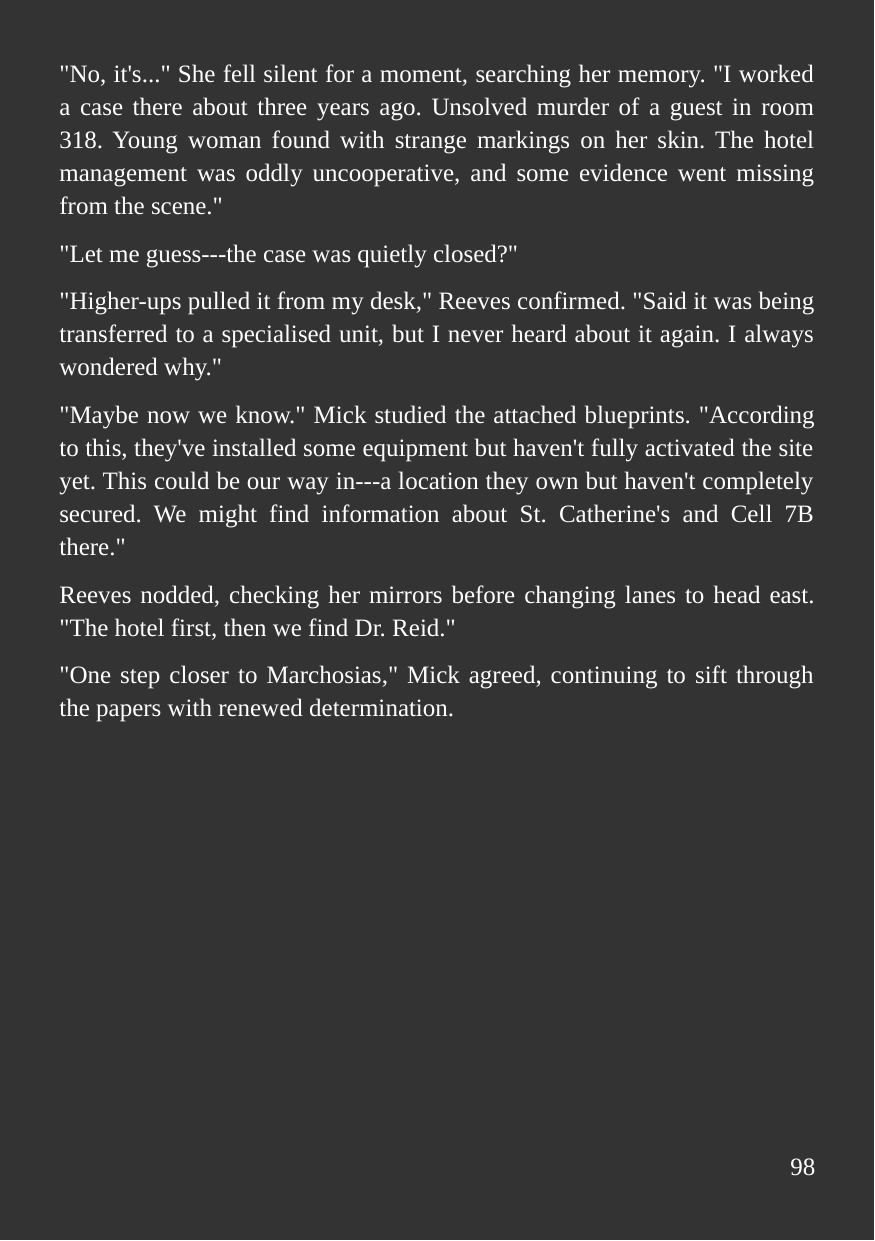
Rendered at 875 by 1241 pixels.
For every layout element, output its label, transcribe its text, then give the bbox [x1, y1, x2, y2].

text Reeves nodded, checking her mirrors before changing lanes to head east. "The hotel first, then we find Dr. Reid." [59, 580, 815, 641]
text "Let me guess---the case was quietly closed?" [59, 239, 815, 267]
text "No, it's..." She fell silent for a moment, searching her memory. "I worked a case there about three years ago. Unsolved murder of a guest in room 318. Young woman found with strange markings on her skin. The hotel management was oddly uncooperative, and some evidence went missing from the scene." [59, 59, 815, 220]
text "Maybe now we know." Mick studied the attached blueprints. "According to this, they've installed some equipment but haven't fully activated the site yet. This could be our way in---a location they own but haven't completely secured. We might find information about St. Catherine's and Cell 7B there." [59, 400, 815, 561]
text "Higher-ups pulled it from my desk," Reeves confirmed. "Said it was being transferred to a specialised unit, but I never heard about it again. I always wondered why." [59, 286, 815, 381]
text "One step closer to Marchosias," Mick agreed, continuing to sift through the papers with renewed determination. [59, 660, 815, 722]
